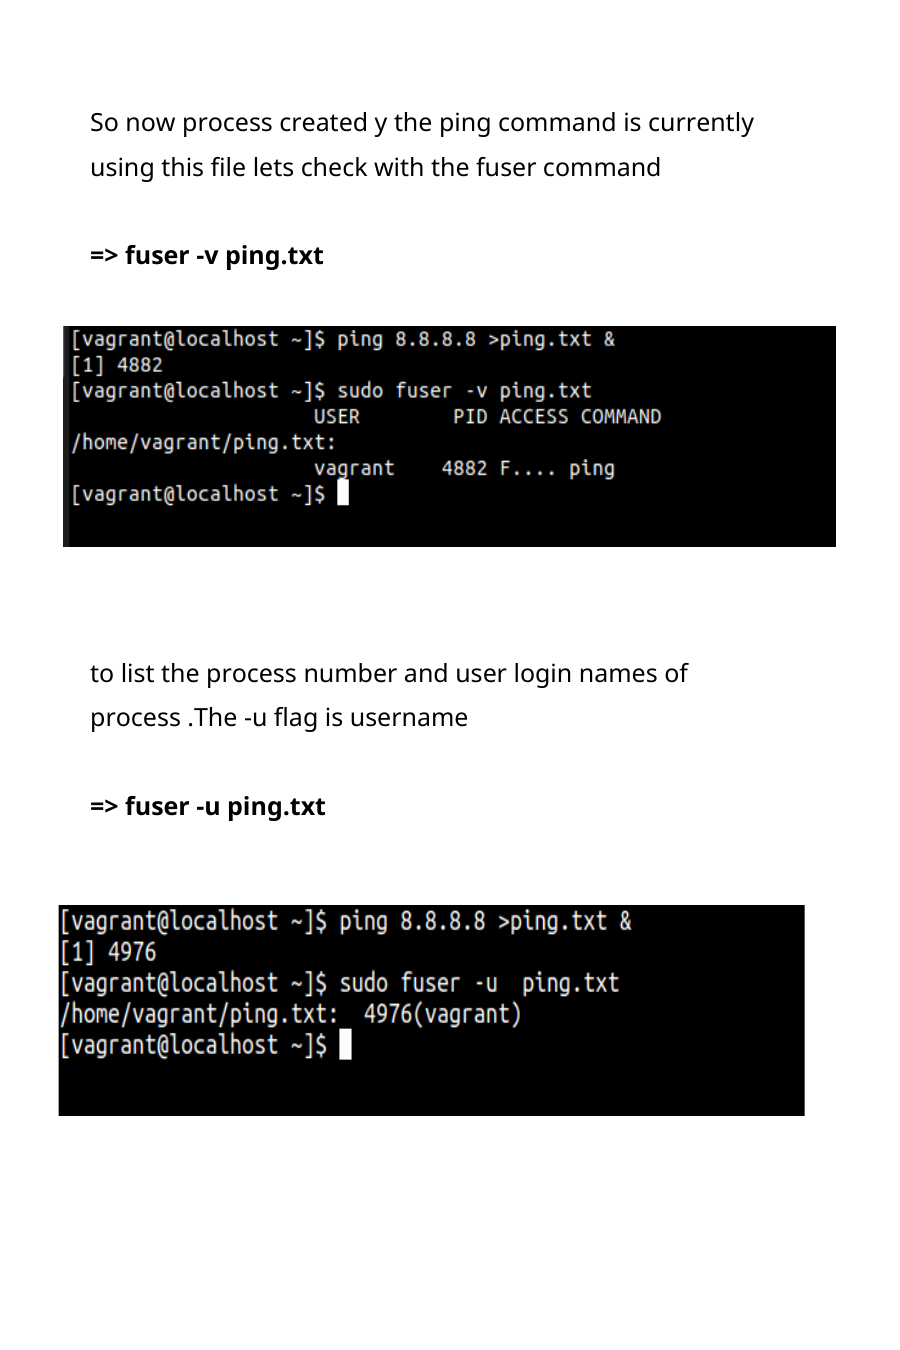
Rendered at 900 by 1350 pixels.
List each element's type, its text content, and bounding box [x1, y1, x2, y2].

text So now process created y the ping command is currently using this file lets check with the fuser command [90, 105, 810, 183]
picture [63, 326, 836, 547]
picture [58, 905, 805, 1116]
text => fuser -v ping.txt [90, 238, 810, 272]
text => fuser -u ping.txt [90, 788, 810, 822]
text to list the process number and user login names of process .The -u flag is username [90, 656, 810, 734]
